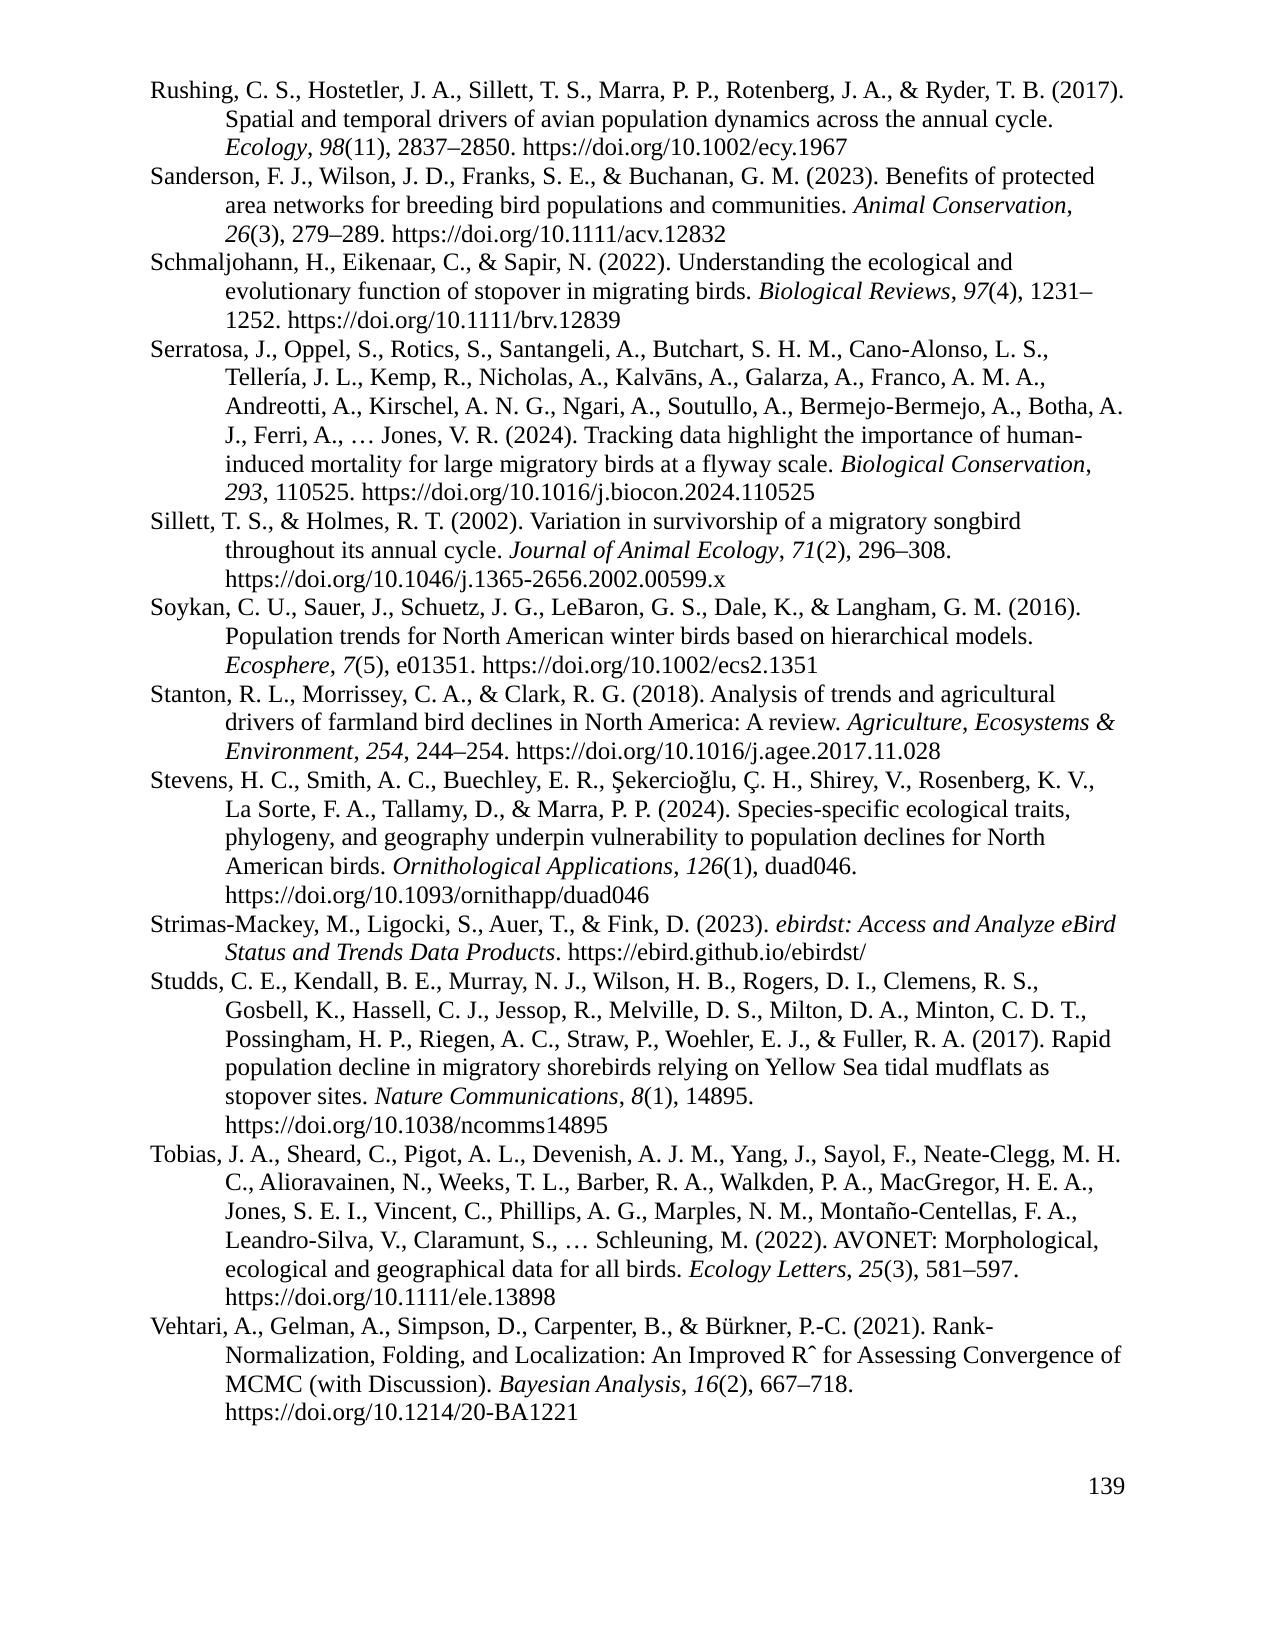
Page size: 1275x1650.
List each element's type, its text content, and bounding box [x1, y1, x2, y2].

text Studds, C. E., Kendall, B. E., Murray, N. J., Wilson, H. B., Rogers, D. I., Clemens, R. S., Gosbell, K., Hassell, C. J., Jessop, R., Melville, D. S., Milton, D. A., Minton, C. D. T., Possingham, H. P., Riegen, A. C., Straw, P., Woehler, E. J., & Fuller, R. A. (2017). Rapid population decline in migratory shorebirds relying on Yellow Sea tidal mudflats as stopover sites. Nature Communications, 8(1), 14895. https://doi.org/10.1038/ncomms14895 [150, 966, 1125, 1139]
text Sanderson, F. J., Wilson, J. D., Franks, S. E., & Buchanan, G. M. (2023). Benefits of protected area networks for breeding bird populations and communities. Animal Conservation, 26(3), 279–289. https://doi.org/10.1111/acv.12832 [150, 161, 1125, 247]
text Stanton, R. L., Morrissey, C. A., & Clark, R. G. (2018). Analysis of trends and agricultural drivers of farmland bird declines in North America: A review. Agriculture, Ecosystems & Environment, 254, 244–254. https://doi.org/10.1016/j.agee.2017.11.028 [150, 679, 1125, 765]
text Schmaljohann, H., Eikenaar, C., & Sapir, N. (2022). Understanding the ecological and evolutionary function of stopover in migrating birds. Biological Reviews, 97(4), 1231–1252. https://doi.org/10.1111/brv.12839 [150, 247, 1125, 334]
text Sillett, T. S., & Holmes, R. T. (2002). Variation in survivorship of a migratory songbird throughout its annual cycle. Journal of Animal Ecology, 71(2), 296–308. https://doi.org/10.1046/j.1365-2656.2002.00599.x [150, 506, 1125, 592]
text Stevens, H. C., Smith, A. C., Buechley, E. R., Şekercioğlu, Ç. H., Shirey, V., Rosenberg, K. V., La Sorte, F. A., Tallamy, D., & Marra, P. P. (2024). Species-specific ecological traits, phylogeny, and geography underpin vulnerability to population declines for North American birds. Ornithological Applications, 126(1), duad046. https://doi.org/10.1093/ornithapp/duad046 [150, 765, 1125, 909]
text Rushing, C. S., Hostetler, J. A., Sillett, T. S., Marra, P. P., Rotenberg, J. A., & Ryder, T. B. (2017). Spatial and temporal drivers of avian population dynamics across the annual cycle. Ecology, 98(11), 2837–2850. https://doi.org/10.1002/ecy.1967 [150, 75, 1125, 161]
text Strimas-Mackey, M., Ligocki, S., Auer, T., & Fink, D. (2023). ebirdst: Access and Analyze eBird Status and Trends Data Products. https://ebird.github.io/ebirdst/ [150, 909, 1125, 966]
text Tobias, J. A., Sheard, C., Pigot, A. L., Devenish, A. J. M., Yang, J., Sayol, F., Neate-Clegg, M. H. C., Alioravainen, N., Weeks, T. L., Barber, R. A., Walkden, P. A., MacGregor, H. E. A., Jones, S. E. I., Vincent, C., Phillips, A. G., Marples, N. M., Montaño-Centellas, F. A., Leandro-Silva, V., Claramunt, S., … Schleuning, M. (2022). AVONET: Morphological, ecological and geographical data for all birds. Ecology Letters, 25(3), 581–597. https://doi.org/10.1111/ele.13898 [150, 1139, 1125, 1311]
text Soykan, C. U., Sauer, J., Schuetz, J. G., LeBaron, G. S., Dale, K., & Langham, G. M. (2016). Population trends for North American winter birds based on hierarchical models. Ecosphere, 7(5), e01351. https://doi.org/10.1002/ecs2.1351 [150, 592, 1125, 679]
text Vehtari, A., Gelman, A., Simpson, D., Carpenter, B., & Bürkner, P.-C. (2021). Rank-Normalization, Folding, and Localization: An Improved Rˆ for Assessing Convergence of MCMC (with Discussion). Bayesian Analysis, 16(2), 667–718. https://doi.org/10.1214/20-BA1221 [150, 1311, 1125, 1426]
text Serratosa, J., Oppel, S., Rotics, S., Santangeli, A., Butchart, S. H. M., Cano-Alonso, L. S., Tellería, J. L., Kemp, R., Nicholas, A., Kalvāns, A., Galarza, A., Franco, A. M. A., Andreotti, A., Kirschel, A. N. G., Ngari, A., Soutullo, A., Bermejo-Bermejo, A., Botha, A. J., Ferri, A., … Jones, V. R. (2024). Tracking data highlight the importance of human-induced mortality for large migratory birds at a flyway scale. Biological Conservation, 293, 110525. https://doi.org/10.1016/j.biocon.2024.110525 [150, 334, 1125, 506]
